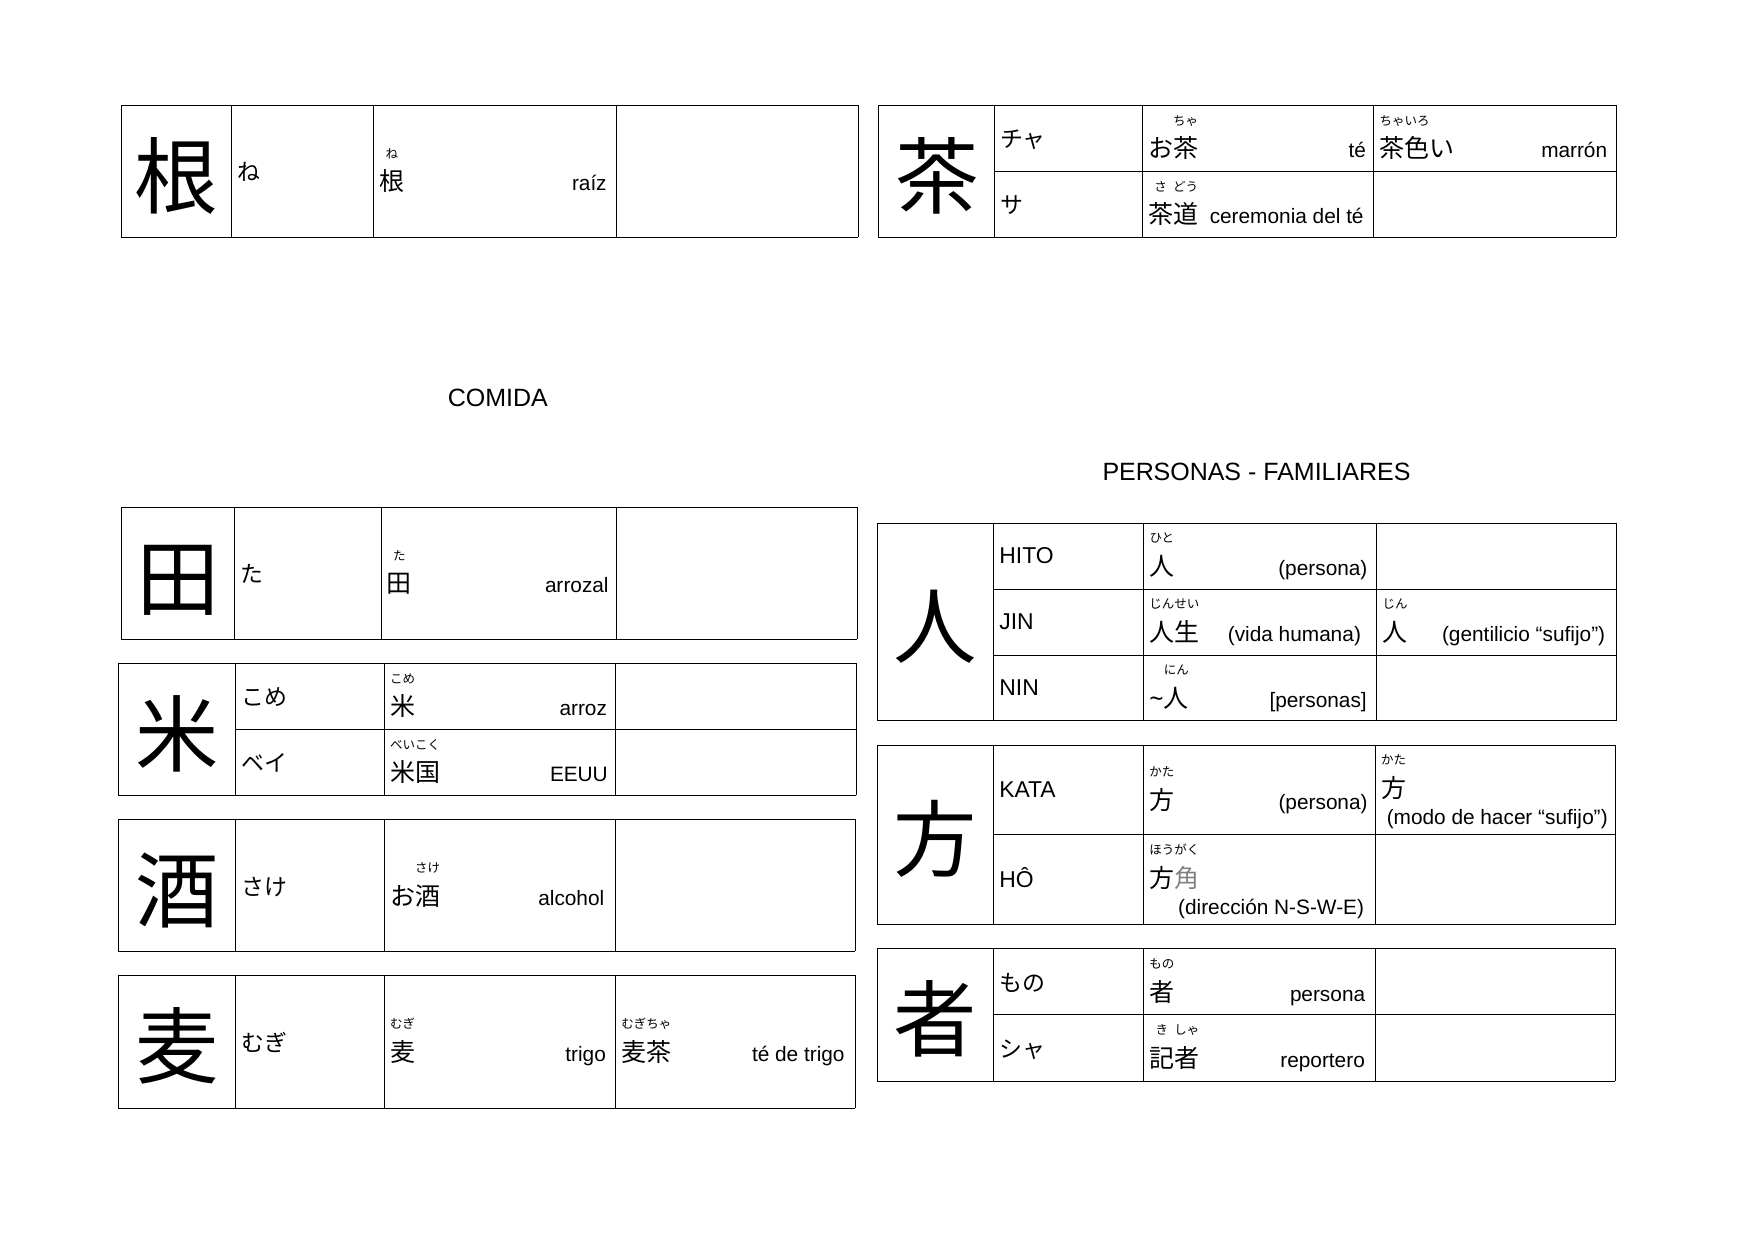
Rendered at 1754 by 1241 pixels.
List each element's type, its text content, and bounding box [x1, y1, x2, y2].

table_header 人 [878, 524, 993, 720]
table_cell 人じん (gentilicio “sufijo”) [1377, 590, 1616, 654]
table_header 方かた (modo de hacer “sufijo”) [1376, 746, 1615, 834]
table_header さけ [236, 820, 384, 951]
table_header ね [232, 106, 373, 237]
table_header KATA [994, 746, 1143, 834]
table_header こめ [236, 664, 384, 729]
table_header [616, 820, 855, 951]
table_header 麦むぎ茶ちゃ té de trigo [616, 976, 855, 1107]
text PERSONAS - FAMILIARES [877, 457, 1636, 486]
table_header 根 [122, 106, 231, 237]
table_header 田 [122, 508, 234, 639]
table_cell HÔ [994, 835, 1143, 924]
table_header [616, 664, 856, 729]
table_cell JIN [994, 590, 1143, 654]
table_header 麦 [119, 976, 235, 1107]
table_cell [1376, 1015, 1615, 1081]
table_header 麦むぎ trigo [385, 976, 615, 1107]
table_header お茶ちゃ té [1143, 106, 1373, 171]
table_cell シャ [994, 1015, 1143, 1081]
table_header 茶 [879, 106, 994, 237]
table_header 米 [119, 664, 235, 795]
table_cell ベイ [236, 730, 384, 795]
table_header 根ね raíz [374, 106, 616, 237]
table_cell 米べい国こく EEUU [385, 730, 615, 795]
table_cell 人じん生せい (vida humana) [1144, 590, 1376, 654]
table_header 酒 [119, 820, 235, 951]
table_header [617, 106, 858, 237]
table_cell 茶さ道どう ceremonia del té [1143, 172, 1373, 237]
table_header 茶ちゃ色いろい marrón [1374, 106, 1616, 171]
table_header 田た arrozal [382, 508, 616, 639]
table_header もの [994, 949, 1143, 1014]
table_header た [235, 508, 381, 639]
table_cell [616, 730, 856, 795]
table_header 方かた (persona) [1144, 746, 1375, 834]
table_header 者 [878, 949, 993, 1081]
table_header [617, 508, 857, 639]
table_cell 記き者しゃ reportero [1144, 1015, 1375, 1081]
table_header HITO [994, 524, 1143, 588]
table_header 方 [878, 746, 993, 924]
table_header むぎ [236, 976, 384, 1107]
table_cell [1374, 172, 1616, 237]
table_header [1376, 949, 1615, 1014]
table_header 人ひと (persona) [1144, 524, 1376, 588]
text COMIDA [118, 383, 877, 412]
table_cell サ [995, 172, 1142, 237]
table_header お酒さけ alcohol [385, 820, 615, 951]
table_header 米こめ arroz [385, 664, 615, 729]
table_header [1377, 524, 1616, 588]
table_header チャ [995, 106, 1142, 171]
table_cell ~人にん [personas] [1144, 656, 1376, 720]
table_cell [1376, 835, 1615, 924]
table_cell [1377, 656, 1616, 720]
table_header 者もの persona [1144, 949, 1375, 1014]
table_cell 方ほう角がく (dirección N-S-W-E) [1144, 835, 1375, 924]
table_cell NIN [994, 656, 1143, 720]
